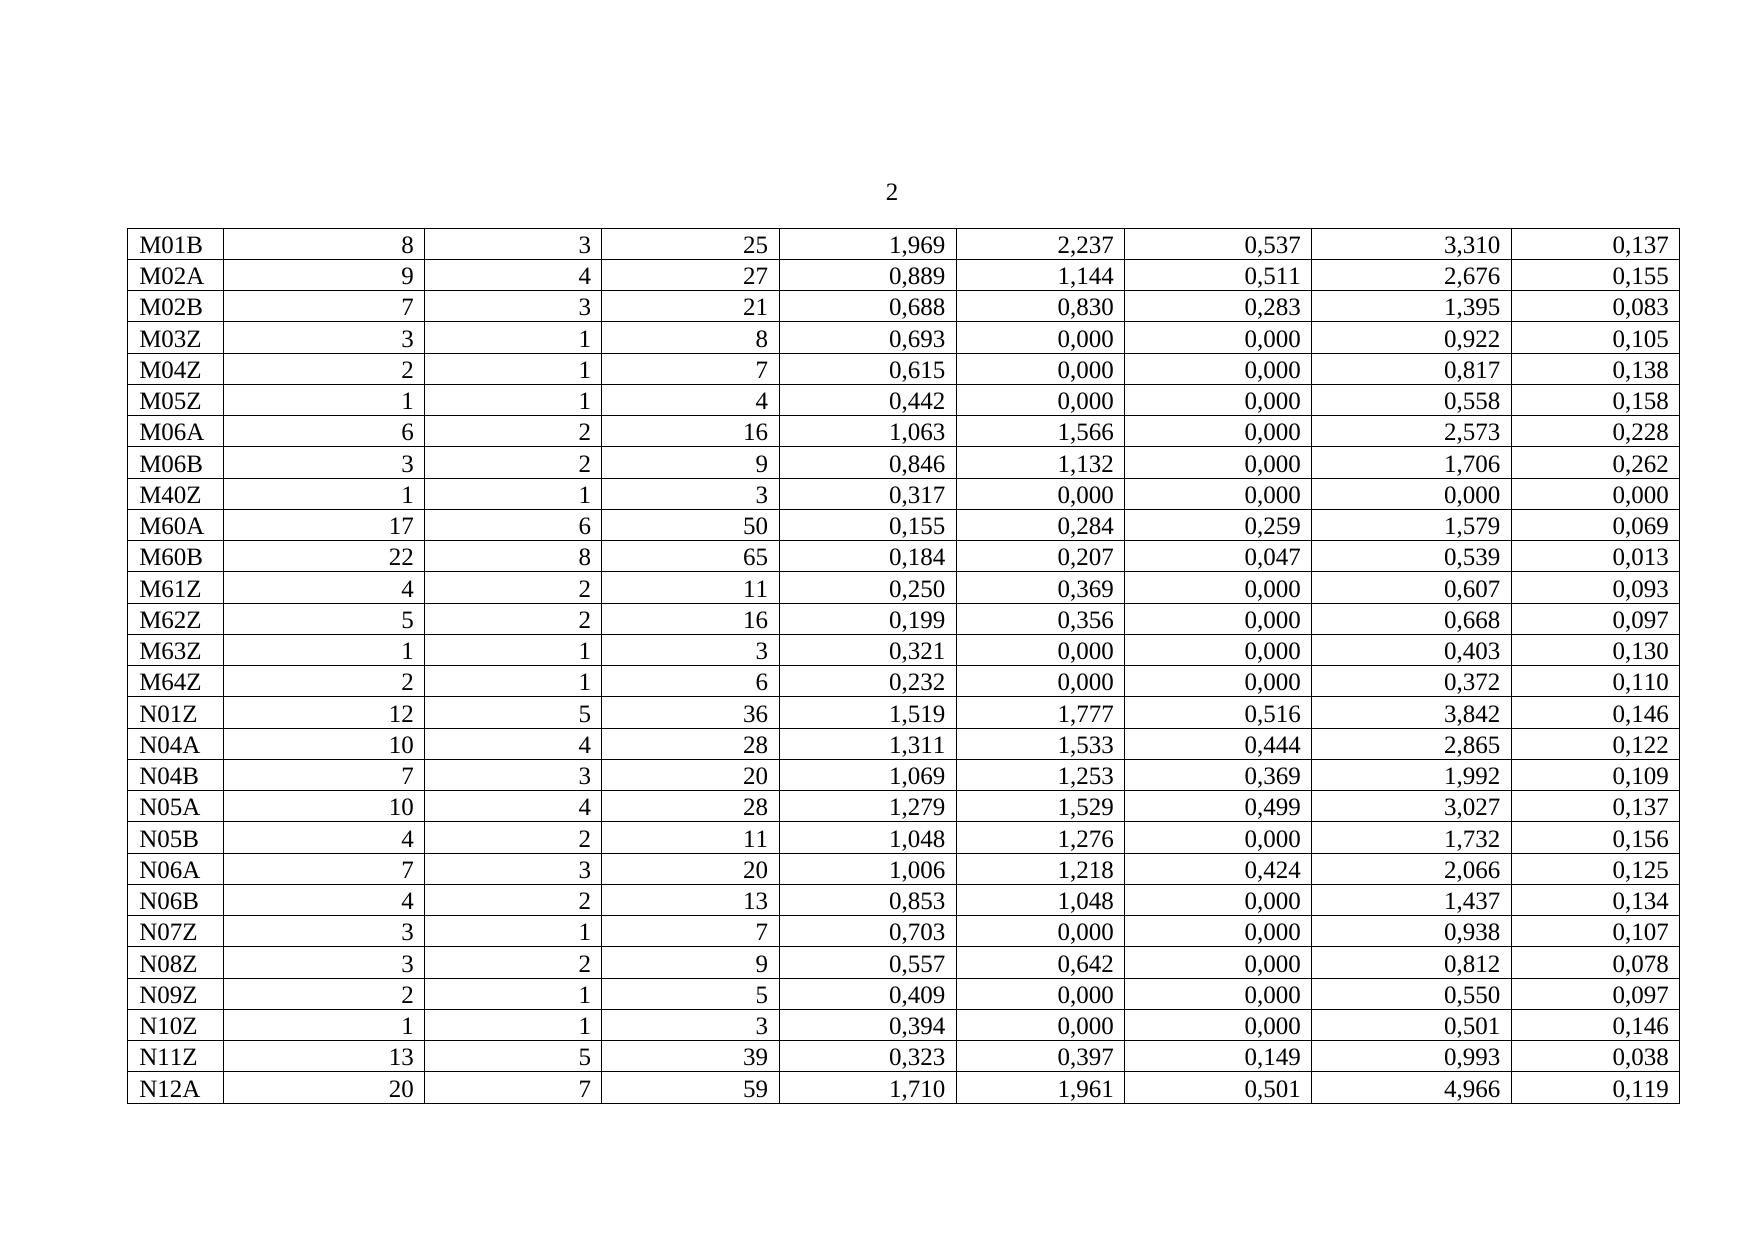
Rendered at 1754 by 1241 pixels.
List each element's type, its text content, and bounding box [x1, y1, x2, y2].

table_cell N05B [128, 822, 223, 852]
table_cell 1,311 [780, 729, 956, 759]
table_cell 3 [602, 479, 779, 509]
table_cell 9 [602, 447, 779, 477]
table_cell 0,846 [780, 447, 956, 477]
table_cell 0,000 [957, 354, 1124, 384]
table_cell 1,533 [957, 729, 1124, 759]
table_cell 1,437 [1312, 885, 1511, 915]
table_cell 17 [224, 510, 424, 540]
table_cell 2,237 [957, 229, 1124, 259]
table_cell 10 [224, 729, 424, 759]
table_cell 2 [425, 885, 601, 915]
table_cell 2 [224, 979, 424, 1009]
table_cell 0,922 [1312, 322, 1511, 352]
table_cell 1 [425, 979, 601, 1009]
table_cell 0,069 [1512, 510, 1679, 540]
table_cell 0,394 [780, 1010, 956, 1040]
table_cell N06B [128, 885, 223, 915]
table_cell 0,539 [1312, 541, 1511, 571]
table_cell 3 [602, 1010, 779, 1040]
table_cell 8 [602, 322, 779, 352]
table_cell 0,642 [957, 947, 1124, 977]
table_cell 20 [602, 760, 779, 790]
table_cell 1 [425, 385, 601, 415]
table_cell M06A [128, 416, 223, 446]
table_cell 0,109 [1512, 760, 1679, 790]
table_cell 1,961 [957, 1072, 1124, 1102]
table_cell 0,889 [780, 260, 956, 290]
table_cell 0,047 [1125, 541, 1311, 571]
table_cell 16 [602, 416, 779, 446]
table_cell 0,000 [1125, 385, 1311, 415]
table_cell 3 [602, 635, 779, 665]
table_cell 1,519 [780, 697, 956, 727]
table_cell M62Z [128, 604, 223, 634]
table_cell M60B [128, 541, 223, 571]
table_cell 3,027 [1312, 791, 1511, 821]
table_cell N10Z [128, 1010, 223, 1040]
table_cell 0,000 [1125, 885, 1311, 915]
table_cell 0,097 [1512, 979, 1679, 1009]
table_cell 0,155 [1512, 260, 1679, 290]
table_cell 1 [224, 479, 424, 509]
table_cell 5 [602, 979, 779, 1009]
table_cell 1 [425, 666, 601, 696]
table_cell 0,397 [957, 1041, 1124, 1071]
table_cell 2 [425, 604, 601, 634]
table_cell 1,069 [780, 760, 956, 790]
table_cell 0,558 [1312, 385, 1511, 415]
table_cell 0,938 [1312, 916, 1511, 946]
table_cell 0,550 [1312, 979, 1511, 1009]
table_cell 11 [602, 822, 779, 852]
table_cell 7 [224, 760, 424, 790]
table_cell M61Z [128, 572, 223, 602]
table_cell 3,310 [1312, 229, 1511, 259]
table_cell 0,000 [1125, 416, 1311, 446]
table_cell 7 [224, 291, 424, 321]
table_cell 0,000 [1125, 979, 1311, 1009]
table_cell 0,356 [957, 604, 1124, 634]
table_cell 1,992 [1312, 760, 1511, 790]
table_cell M01B [128, 229, 223, 259]
table_cell 2 [425, 572, 601, 602]
table_cell 0,262 [1512, 447, 1679, 477]
table_cell 3 [224, 947, 424, 977]
table_cell 0,000 [1125, 322, 1311, 352]
table_cell 9 [602, 947, 779, 977]
table_cell 0,369 [957, 572, 1124, 602]
table_cell 5 [224, 604, 424, 634]
table_cell 1 [224, 635, 424, 665]
table_cell 3 [224, 916, 424, 946]
table_cell 1 [425, 916, 601, 946]
table_cell 0,122 [1512, 729, 1679, 759]
table_cell 0,000 [1125, 822, 1311, 852]
table_cell 50 [602, 510, 779, 540]
table_cell 1 [425, 354, 601, 384]
table_cell 0,125 [1512, 854, 1679, 884]
table_cell 0,442 [780, 385, 956, 415]
table_cell 2 [425, 947, 601, 977]
table_cell 4 [224, 572, 424, 602]
table_cell 1,706 [1312, 447, 1511, 477]
table_cell 0,853 [780, 885, 956, 915]
table_cell 1,732 [1312, 822, 1511, 852]
table_cell 1,048 [780, 822, 956, 852]
table_cell 0,000 [957, 916, 1124, 946]
table_cell 0,409 [780, 979, 956, 1009]
table_cell 0,134 [1512, 885, 1679, 915]
table_cell 1,279 [780, 791, 956, 821]
table_cell N04B [128, 760, 223, 790]
table_cell N01Z [128, 697, 223, 727]
table_cell 6 [224, 416, 424, 446]
table_cell 1 [224, 1010, 424, 1040]
table_cell 0,228 [1512, 416, 1679, 446]
table_cell 5 [425, 697, 601, 727]
table_cell 1 [425, 635, 601, 665]
table_cell 3 [425, 291, 601, 321]
table_cell 2 [224, 354, 424, 384]
table_cell 1,063 [780, 416, 956, 446]
table_cell 0,607 [1312, 572, 1511, 602]
table_cell 0,184 [780, 541, 956, 571]
table_cell 0,615 [780, 354, 956, 384]
table_cell N08Z [128, 947, 223, 977]
table_cell 6 [425, 510, 601, 540]
table_cell 0,283 [1125, 291, 1311, 321]
table_cell 0,693 [780, 322, 956, 352]
table_cell 0,284 [957, 510, 1124, 540]
table_cell 0,516 [1125, 697, 1311, 727]
table_cell 28 [602, 729, 779, 759]
table_cell 0,372 [1312, 666, 1511, 696]
table_cell 0,321 [780, 635, 956, 665]
table_cell 0,369 [1125, 760, 1311, 790]
table_cell 1 [425, 1010, 601, 1040]
table_cell 20 [224, 1072, 424, 1102]
table_cell 1,276 [957, 822, 1124, 852]
table_cell 25 [602, 229, 779, 259]
table_cell 0,149 [1125, 1041, 1311, 1071]
table_cell 4 [224, 885, 424, 915]
table_cell 3 [224, 322, 424, 352]
table_cell 0,105 [1512, 322, 1679, 352]
table_cell 1,395 [1312, 291, 1511, 321]
table_cell 0,146 [1512, 697, 1679, 727]
table_cell 0,668 [1312, 604, 1511, 634]
table_cell M40Z [128, 479, 223, 509]
table_cell 0,155 [780, 510, 956, 540]
table_cell 0,000 [1125, 604, 1311, 634]
table_cell 36 [602, 697, 779, 727]
table_cell 2 [425, 822, 601, 852]
table_cell 0,130 [1512, 635, 1679, 665]
table_cell 1,132 [957, 447, 1124, 477]
table_cell N06A [128, 854, 223, 884]
table_cell 0,688 [780, 291, 956, 321]
table_cell 0,000 [1125, 947, 1311, 977]
table_cell 0,013 [1512, 541, 1679, 571]
table_cell N12A [128, 1072, 223, 1102]
table_cell 1,969 [780, 229, 956, 259]
table_cell 1,566 [957, 416, 1124, 446]
table_cell M64Z [128, 666, 223, 696]
table_cell 3 [425, 854, 601, 884]
table_cell 11 [602, 572, 779, 602]
table_cell 7 [602, 916, 779, 946]
table_cell 0,424 [1125, 854, 1311, 884]
table_cell 4 [602, 385, 779, 415]
table_cell 10 [224, 791, 424, 821]
table_cell 2 [425, 416, 601, 446]
table_cell 1,006 [780, 854, 956, 884]
table_cell 0,499 [1125, 791, 1311, 821]
table_cell 0,444 [1125, 729, 1311, 759]
table_cell 0,232 [780, 666, 956, 696]
table_cell 2,676 [1312, 260, 1511, 290]
table_cell 4,966 [1312, 1072, 1511, 1102]
table_cell 0,323 [780, 1041, 956, 1071]
table_cell 22 [224, 541, 424, 571]
table_cell 0,000 [1125, 354, 1311, 384]
table_cell M05Z [128, 385, 223, 415]
table_cell 13 [602, 885, 779, 915]
table_cell 65 [602, 541, 779, 571]
table_cell 20 [602, 854, 779, 884]
table_cell 0,199 [780, 604, 956, 634]
table_cell 13 [224, 1041, 424, 1071]
table_cell 12 [224, 697, 424, 727]
table_cell 2 [425, 447, 601, 477]
table_cell 0,703 [780, 916, 956, 946]
table_cell 0,000 [957, 322, 1124, 352]
table_cell 0,557 [780, 947, 956, 977]
table_cell 2,865 [1312, 729, 1511, 759]
table_cell N09Z [128, 979, 223, 1009]
table_cell 0,146 [1512, 1010, 1679, 1040]
table_cell 1,253 [957, 760, 1124, 790]
table_cell 8 [425, 541, 601, 571]
table_cell 2,573 [1312, 416, 1511, 446]
table_cell 0,097 [1512, 604, 1679, 634]
table_cell 4 [224, 822, 424, 852]
table_cell 0,000 [957, 1010, 1124, 1040]
table_cell 0,817 [1312, 354, 1511, 384]
table_cell 0,000 [1125, 447, 1311, 477]
table_cell 0,537 [1125, 229, 1311, 259]
table_cell 0,000 [957, 635, 1124, 665]
table_cell 6 [602, 666, 779, 696]
table_cell 0,000 [1125, 916, 1311, 946]
table_cell 0,038 [1512, 1041, 1679, 1071]
table_cell 3 [425, 760, 601, 790]
table_cell 0,000 [957, 479, 1124, 509]
table_cell 0,000 [1125, 1010, 1311, 1040]
table_cell 3 [224, 447, 424, 477]
table_cell N07Z [128, 916, 223, 946]
table_cell 7 [602, 354, 779, 384]
table_cell 8 [224, 229, 424, 259]
table_cell 1 [224, 385, 424, 415]
table_cell 0,403 [1312, 635, 1511, 665]
table_cell 4 [425, 260, 601, 290]
table_cell 0,259 [1125, 510, 1311, 540]
table_cell 0,501 [1125, 1072, 1311, 1102]
table_cell 0,000 [1512, 479, 1679, 509]
table_cell 0,830 [957, 291, 1124, 321]
table_cell 7 [425, 1072, 601, 1102]
table_cell M06B [128, 447, 223, 477]
table_cell 28 [602, 791, 779, 821]
table_cell 0,511 [1125, 260, 1311, 290]
table_cell 1,777 [957, 697, 1124, 727]
table_cell 1,144 [957, 260, 1124, 290]
table_cell 1 [425, 479, 601, 509]
table_cell 0,078 [1512, 947, 1679, 977]
table_cell 0,317 [780, 479, 956, 509]
table_cell M02B [128, 291, 223, 321]
table_cell 1,218 [957, 854, 1124, 884]
table_cell 1,579 [1312, 510, 1511, 540]
table_cell N11Z [128, 1041, 223, 1071]
table_cell 0,250 [780, 572, 956, 602]
table_cell 39 [602, 1041, 779, 1071]
table_cell 4 [425, 729, 601, 759]
table_cell 4 [425, 791, 601, 821]
table_cell M04Z [128, 354, 223, 384]
table_cell 0,000 [1125, 572, 1311, 602]
table_cell 0,107 [1512, 916, 1679, 946]
table_cell 0,138 [1512, 354, 1679, 384]
table_cell 1 [425, 322, 601, 352]
table_cell 1,710 [780, 1072, 956, 1102]
table_cell N05A [128, 791, 223, 821]
table_cell 0,158 [1512, 385, 1679, 415]
table_cell 16 [602, 604, 779, 634]
table_cell 0,000 [1125, 479, 1311, 509]
table_cell 0,110 [1512, 666, 1679, 696]
table_cell 0,000 [1125, 666, 1311, 696]
table_cell 0,156 [1512, 822, 1679, 852]
table_cell 0,137 [1512, 229, 1679, 259]
table_cell 3,842 [1312, 697, 1511, 727]
table_cell 9 [224, 260, 424, 290]
table_cell 0,000 [957, 666, 1124, 696]
table_cell 1,529 [957, 791, 1124, 821]
table_cell 0,000 [1312, 479, 1511, 509]
table_cell 1,048 [957, 885, 1124, 915]
table_cell 21 [602, 291, 779, 321]
table_cell 0,119 [1512, 1072, 1679, 1102]
table_cell 0,501 [1312, 1010, 1511, 1040]
table_cell 2,066 [1312, 854, 1511, 884]
table_cell 3 [425, 229, 601, 259]
table_cell 7 [224, 854, 424, 884]
table_cell 0,083 [1512, 291, 1679, 321]
table_cell 0,093 [1512, 572, 1679, 602]
table_cell 0,000 [1125, 635, 1311, 665]
table_cell 27 [602, 260, 779, 290]
table_cell 0,812 [1312, 947, 1511, 977]
table_cell M60A [128, 510, 223, 540]
table_cell 0,993 [1312, 1041, 1511, 1071]
table_cell M63Z [128, 635, 223, 665]
table_cell 0,000 [957, 979, 1124, 1009]
table_cell 0,207 [957, 541, 1124, 571]
table_cell 5 [425, 1041, 601, 1071]
table_cell M02A [128, 260, 223, 290]
table_cell N04A [128, 729, 223, 759]
table_cell 0,137 [1512, 791, 1679, 821]
table_cell 0,000 [957, 385, 1124, 415]
table_cell M03Z [128, 322, 223, 352]
table_cell 59 [602, 1072, 779, 1102]
table_cell 2 [224, 666, 424, 696]
